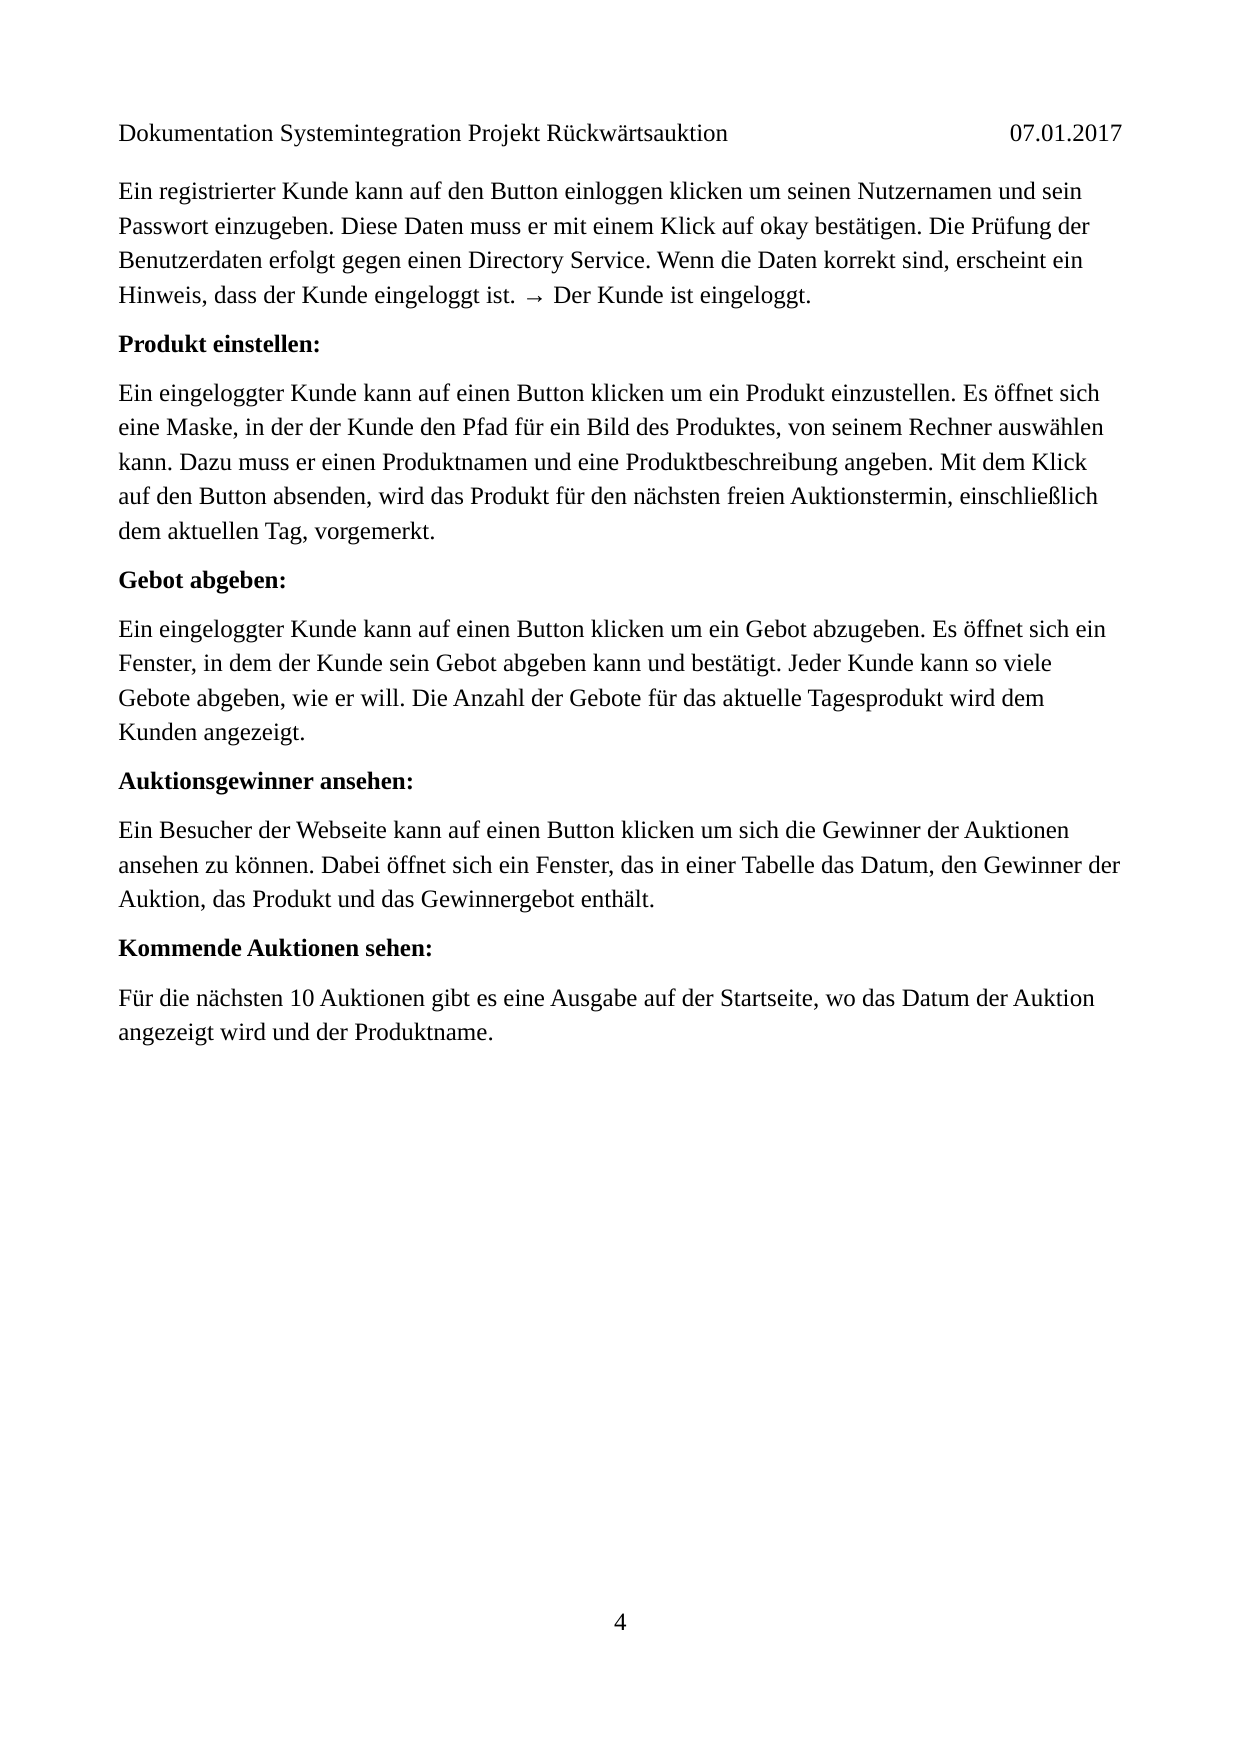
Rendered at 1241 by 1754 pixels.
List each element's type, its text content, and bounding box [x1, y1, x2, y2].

text Ein registrierter Kunde kann auf den Button einloggen klicken um seinen Nutzernamen und sein Passwort einzugeben. Diese Daten muss er mit einem Klick auf okay bestätigen. Die Prüfung der Benutzerdaten erfolgt gegen einen Directory Service. Wenn die Daten korrekt sind, erscheint ein Hinweis, dass der Kunde eingeloggt ist. → Der Kunde ist eingeloggt. [118, 176, 1122, 308]
text Ein eingeloggter Kunde kann auf einen Button klicken um ein Produkt einzustellen. Es öffnet sich eine Maske, in der der Kunde den Pfad für ein Bild des Produktes, von seinem Rechner auswählen kann. Dazu muss er einen Produktnamen und eine Produktbeschreibung angeben. Mit dem Klick auf den Button absenden, wird das Produkt für den nächsten freien Auktionstermin, einschließlich dem aktuellen Tag, vorgemerkt. [118, 378, 1122, 544]
text Gebot abgeben: [118, 565, 1122, 594]
text Ein Besucher der Webseite kann auf einen Button klicken um sich die Gewinner der Auktionen ansehen zu können. Dabei öffnet sich ein Fenster, das in einer Tabelle das Datum, den Gewinner der Auktion, das Produkt und das Gewinnergebot enthält. [118, 816, 1122, 913]
text Für die nächsten 10 Auktionen gibt es eine Ausgabe auf der Startseite, wo das Datum der Auktion angezeigt wird und der Produktname. [118, 983, 1122, 1046]
text Kommende Auktionen sehen: [118, 933, 1122, 962]
text Produkt einstellen: [118, 329, 1122, 358]
text Ein eingeloggter Kunde kann auf einen Button klicken um ein Gebot abzugeben. Es öffnet sich ein Fenster, in dem der Kunde sein Gebot abgeben kann und bestätigt. Jeder Kunde kann so viele Gebote abgeben, wie er will. Die Anzahl der Gebote für das aktuelle Tagesprodukt wird dem Kunden angezeigt. [118, 614, 1122, 746]
text Auktionsgewinner ansehen: [118, 766, 1122, 795]
